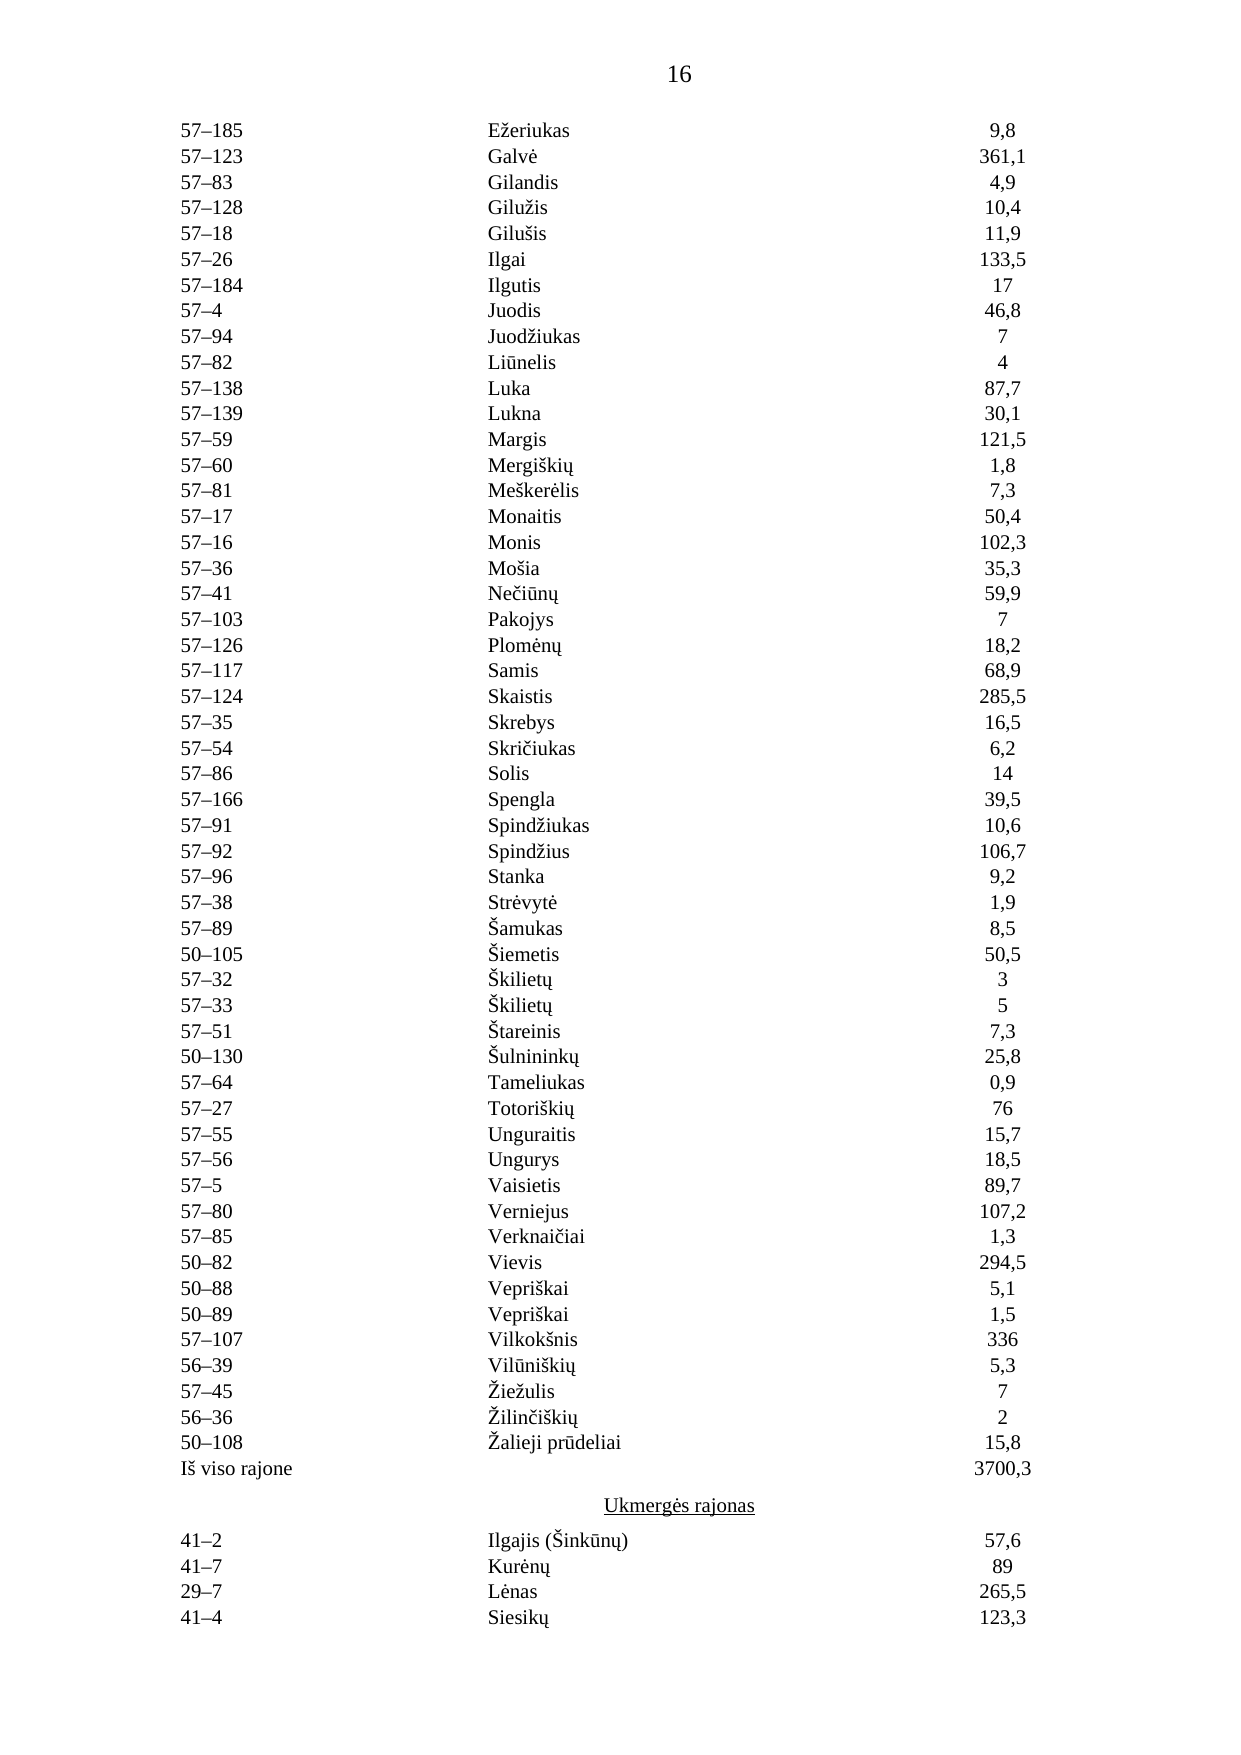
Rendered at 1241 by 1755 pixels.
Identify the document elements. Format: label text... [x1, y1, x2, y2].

table_cell 89 [824, 1554, 1181, 1579]
table_cell 76 [824, 1096, 1181, 1122]
table_cell 18,2 [824, 633, 1181, 658]
table_cell 57–16 [177, 530, 484, 556]
table_cell 57–26 [177, 247, 484, 272]
table_cell 25,8 [824, 1044, 1181, 1070]
table_cell 50,4 [824, 504, 1181, 530]
table_cell 57–82 [177, 350, 484, 375]
table_cell Unguraitis [485, 1122, 824, 1147]
table_cell 18,5 [824, 1147, 1181, 1173]
table_cell 57–17 [177, 504, 484, 530]
table_cell 57–89 [177, 916, 484, 941]
table_cell 57–81 [177, 478, 484, 504]
table_cell 57–32 [177, 967, 484, 993]
table_cell 2 [824, 1405, 1181, 1430]
table_cell Gilušis [485, 221, 824, 247]
table_cell 30,1 [824, 401, 1181, 427]
table_cell 1,5 [824, 1302, 1181, 1327]
table_cell Mergiškių [485, 453, 824, 478]
table_cell 285,5 [824, 684, 1181, 710]
table_cell Monis [485, 530, 824, 556]
table_cell Pakojys [485, 607, 824, 633]
table_cell 57–103 [177, 607, 484, 633]
table_cell 17 [824, 273, 1181, 298]
table_cell 10,4 [824, 195, 1181, 221]
table_cell 57,6 [824, 1528, 1181, 1554]
table_cell 15,7 [824, 1122, 1181, 1147]
table_cell 14 [824, 761, 1181, 787]
table_cell Skričiukas [485, 736, 824, 761]
table_cell 59,9 [824, 581, 1181, 607]
table_cell 265,5 [824, 1580, 1181, 1605]
table_cell 57–91 [177, 813, 484, 838]
table_cell Plomėnų [485, 633, 824, 658]
table_cell 57–45 [177, 1379, 484, 1404]
table_cell Kurėnų [485, 1554, 824, 1579]
table_cell 50–130 [177, 1044, 484, 1070]
table_cell Strėvytė [485, 890, 824, 916]
table_cell 5,3 [824, 1353, 1181, 1379]
table_cell Šiemetis [485, 941, 824, 967]
table_cell 4 [824, 350, 1181, 375]
table_cell 57–27 [177, 1096, 484, 1122]
table_cell Nečiūnų [485, 581, 824, 607]
table_cell 57–5 [177, 1173, 484, 1199]
table_cell 6,2 [824, 736, 1181, 761]
table_cell Vepriškai [485, 1276, 824, 1302]
table_cell 41–4 [177, 1605, 484, 1631]
table_cell Gilužis [485, 195, 824, 221]
table_cell 106,7 [824, 839, 1181, 864]
table_cell Stanka [485, 864, 824, 890]
table_cell Mošia [485, 556, 824, 581]
table_cell Juodis [485, 298, 824, 324]
table_cell 361,1 [824, 144, 1181, 169]
table_cell 41–7 [177, 1554, 484, 1579]
table_cell 57–55 [177, 1122, 484, 1147]
table_cell Vepriškai [485, 1302, 824, 1327]
table_cell Škilietų [485, 967, 824, 993]
table_cell 89,7 [824, 1173, 1181, 1199]
table_cell Spindžius [485, 839, 824, 864]
table_cell 7,3 [824, 478, 1181, 504]
table_cell 15,8 [824, 1430, 1181, 1456]
table_cell 46,8 [824, 298, 1181, 324]
table_cell 123,3 [824, 1605, 1181, 1631]
table_cell 57–60 [177, 453, 484, 478]
table_cell 57–85 [177, 1225, 484, 1250]
table_cell 57–92 [177, 839, 484, 864]
table_cell 10,6 [824, 813, 1181, 838]
table_cell 57–94 [177, 324, 484, 350]
table_cell Skrebys [485, 710, 824, 736]
table_cell Galvė [485, 144, 824, 169]
table_cell 56–39 [177, 1353, 484, 1379]
table_cell Spengla [485, 787, 824, 813]
table_cell 57–41 [177, 581, 484, 607]
table_cell 102,3 [824, 530, 1181, 556]
table_cell 16,5 [824, 710, 1181, 736]
table_cell 50–108 [177, 1430, 484, 1456]
table_cell 4,9 [824, 170, 1181, 195]
table_cell 57–86 [177, 761, 484, 787]
table_cell Vievis [485, 1250, 824, 1276]
table_cell 57–56 [177, 1147, 484, 1173]
table_cell Spindžiukas [485, 813, 824, 838]
table_cell 57–38 [177, 890, 484, 916]
table_cell Štareinis [485, 1019, 824, 1044]
table_cell Solis [485, 761, 824, 787]
table_cell 9,8 [824, 118, 1181, 144]
table_cell 57–51 [177, 1019, 484, 1044]
table_cell 41–2 [177, 1528, 484, 1554]
table_cell 57–107 [177, 1328, 484, 1353]
table_cell 57–96 [177, 864, 484, 890]
table_cell 29–7 [177, 1580, 484, 1605]
table_cell Ilgutis [485, 273, 824, 298]
table_cell 11,9 [824, 221, 1181, 247]
table_cell 336 [824, 1328, 1181, 1353]
table_cell Lukna [485, 401, 824, 427]
table_cell 5,1 [824, 1276, 1181, 1302]
table_cell 50–88 [177, 1276, 484, 1302]
table_cell 57–54 [177, 736, 484, 761]
table_cell 57–36 [177, 556, 484, 581]
table_cell 57–18 [177, 221, 484, 247]
table_cell Žiežulis [485, 1379, 824, 1404]
table_cell 57–166 [177, 787, 484, 813]
table_cell Verknaičiai [485, 1225, 824, 1250]
table_cell Skaistis [485, 684, 824, 710]
table_cell Vaisietis [485, 1173, 824, 1199]
table_cell 57–80 [177, 1199, 484, 1224]
table_cell 5 [824, 993, 1181, 1019]
table_cell Verniejus [485, 1199, 824, 1224]
table_cell 57–138 [177, 375, 484, 401]
table_cell 57–35 [177, 710, 484, 736]
table_cell 57–185 [177, 118, 484, 144]
table_cell 50–89 [177, 1302, 484, 1327]
table_cell 35,3 [824, 556, 1181, 581]
table_cell 7,3 [824, 1019, 1181, 1044]
table_cell Ežeriukas [485, 118, 824, 144]
table_cell 121,5 [824, 427, 1181, 453]
table_cell Vilūniškių [485, 1353, 824, 1379]
table_cell 87,7 [824, 375, 1181, 401]
table_cell 57–128 [177, 195, 484, 221]
table_cell 1,3 [824, 1225, 1181, 1250]
table_cell 57–123 [177, 144, 484, 169]
table_cell Liūnelis [485, 350, 824, 375]
table_cell 1,9 [824, 890, 1181, 916]
table_cell Ilgajis (Šinkūnų) [485, 1528, 824, 1554]
table_cell Monaitis [485, 504, 824, 530]
table_cell 57–184 [177, 273, 484, 298]
table_cell 57–83 [177, 170, 484, 195]
table_cell Škilietų [485, 993, 824, 1019]
table_cell Ukmergės rajonas [177, 1482, 1181, 1528]
table_cell 57–126 [177, 633, 484, 658]
table_cell Šamukas [485, 916, 824, 941]
table_cell Gilandis [485, 170, 824, 195]
table_cell Margis [485, 427, 824, 453]
table_cell Ilgai [485, 247, 824, 272]
table_cell 7 [824, 324, 1181, 350]
table_cell 107,2 [824, 1199, 1181, 1224]
table_cell Žilinčiškių [485, 1405, 824, 1430]
table_cell 68,9 [824, 659, 1181, 684]
table_cell Ungurys [485, 1147, 824, 1173]
table_cell 3700,3 [824, 1456, 1181, 1482]
table_cell 8,5 [824, 916, 1181, 941]
table_cell Lėnas [485, 1580, 824, 1605]
table_cell 39,5 [824, 787, 1181, 813]
table_cell 57–4 [177, 298, 484, 324]
table_cell Luka [485, 375, 824, 401]
table_cell 57–33 [177, 993, 484, 1019]
table_cell Tameliukas [485, 1070, 824, 1096]
table_cell 50,5 [824, 941, 1181, 967]
table_cell Samis [485, 659, 824, 684]
table_cell 0,9 [824, 1070, 1181, 1096]
table_cell Totoriškių [485, 1096, 824, 1122]
table_cell 56–36 [177, 1405, 484, 1430]
table_cell Šulnininkų [485, 1044, 824, 1070]
table_cell 1,8 [824, 453, 1181, 478]
table_cell Siesikų [485, 1605, 824, 1631]
table_cell 50–82 [177, 1250, 484, 1276]
table_cell 9,2 [824, 864, 1181, 890]
table_cell 57–139 [177, 401, 484, 427]
table_cell Vilkokšnis [485, 1328, 824, 1353]
table_cell 294,5 [824, 1250, 1181, 1276]
table_cell 7 [824, 607, 1181, 633]
table_cell 57–59 [177, 427, 484, 453]
table_cell 50–105 [177, 941, 484, 967]
table_cell [485, 1456, 824, 1482]
table_cell 57–124 [177, 684, 484, 710]
table_cell Žalieji prūdeliai [485, 1430, 824, 1456]
table_cell 57–117 [177, 659, 484, 684]
table_cell Juodžiukas [485, 324, 824, 350]
table_cell 3 [824, 967, 1181, 993]
table_cell 133,5 [824, 247, 1181, 272]
table_cell 57–64 [177, 1070, 484, 1096]
table_cell 7 [824, 1379, 1181, 1404]
table_cell Iš viso rajone [177, 1456, 484, 1482]
table_cell Meškerėlis [485, 478, 824, 504]
